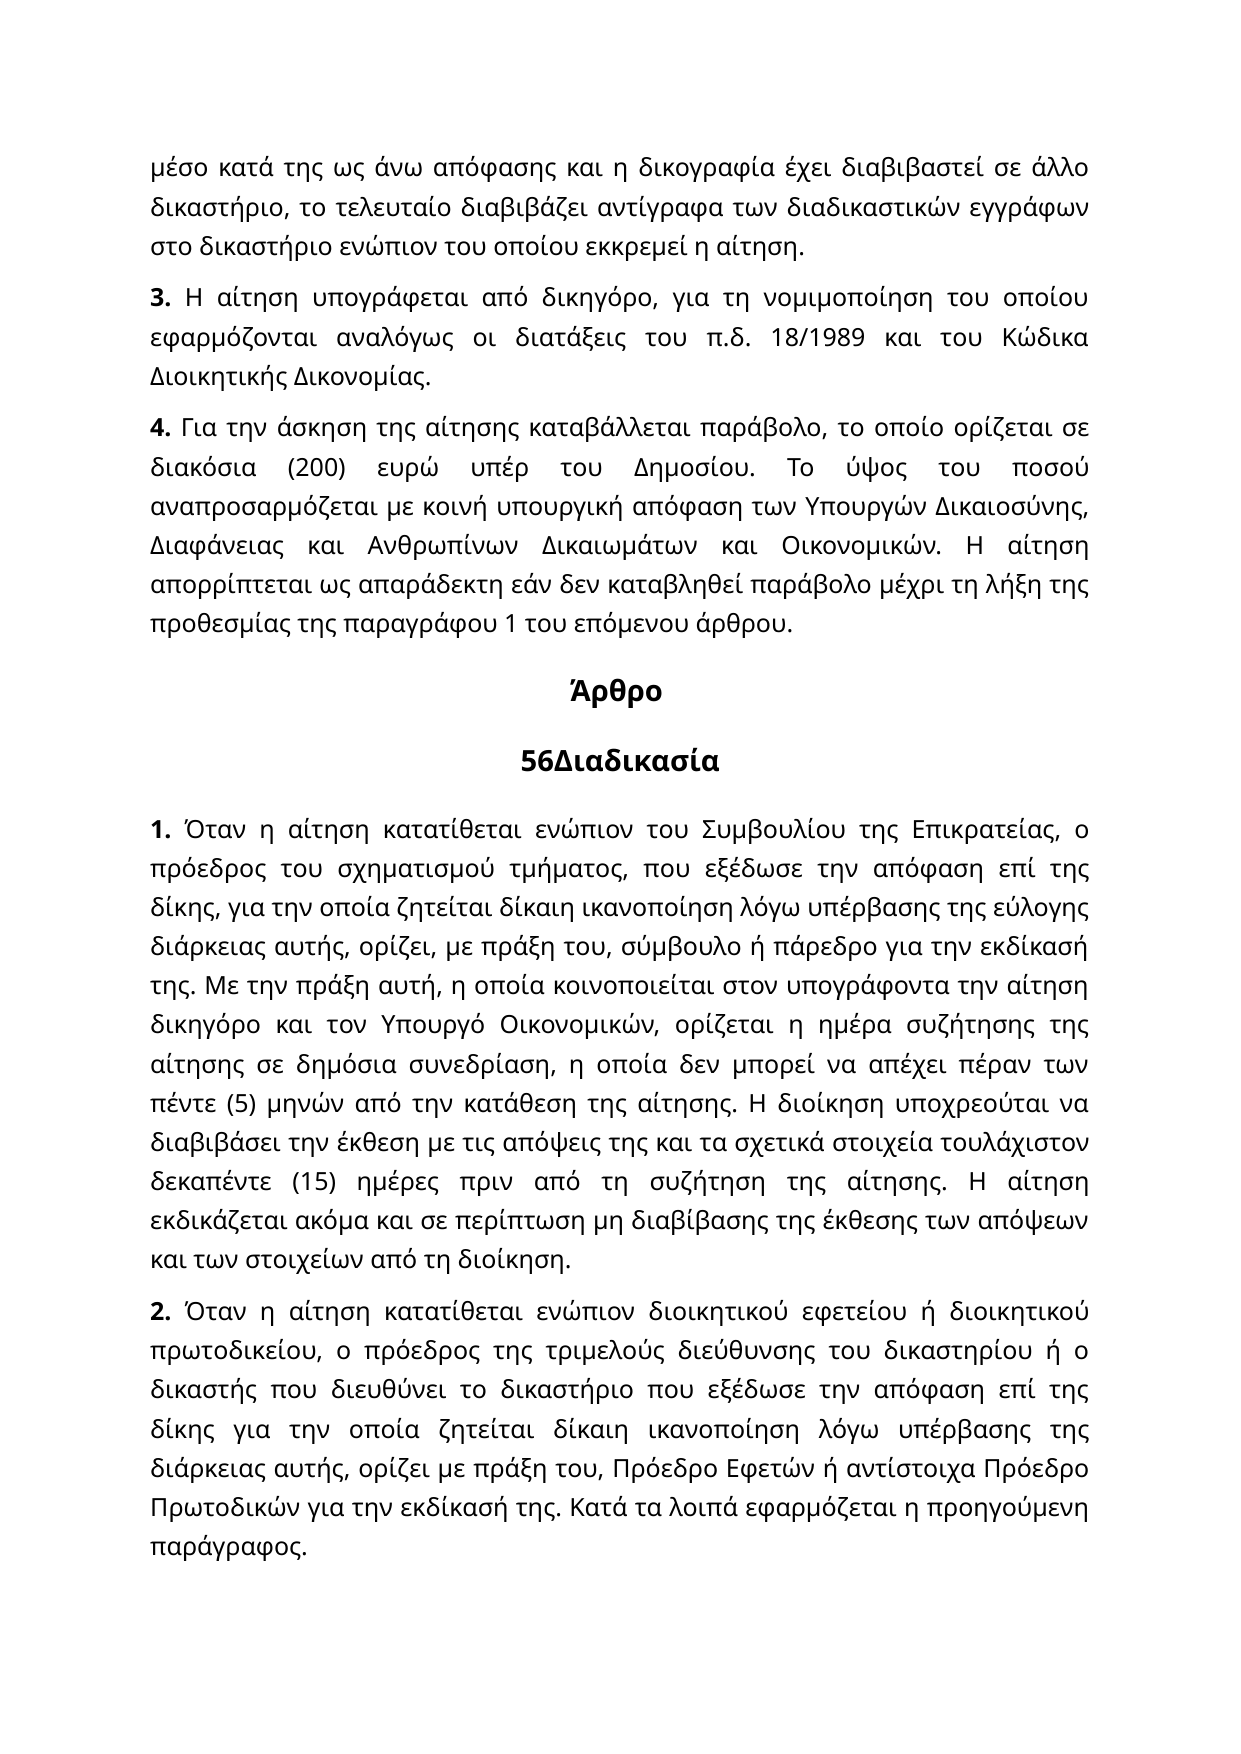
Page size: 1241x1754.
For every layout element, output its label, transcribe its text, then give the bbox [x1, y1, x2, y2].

subtitle Άρθρο [150, 670, 1090, 710]
text 2. Όταν η αίτηση κατατίθεται ενώπιον διοικητικού εφετείου ή διοικητικού πρωτοδικείου, ο πρόεδρος της τριμελούς διεύθυνσης του δικαστηρίου ή ο δικαστής που διευθύνει το δικαστήριο που εξέδωσε την απόφαση επί της δίκης για την οποία ζητείται δίκαιη ικανοποίηση λόγω υπέρβασης της διάρκειας αυτής, ορίζει με πράξη του, Πρόεδρο Εφετών ή αντίστοιχα Πρόεδρο Πρωτοδικών για την εκδίκασή της. Κατά τα λοιπά εφαρμόζεται η προηγούμενη παράγραφος. [150, 1294, 1090, 1563]
text 1. Όταν η αίτηση κατατίθεται ενώπιον του Συμβουλίου της Επικρατείας, ο πρόεδρος του σχηματισμού τμήματος, που εξέδωσε την απόφαση επί της δίκης, για την οποία ζητείται δίκαιη ικανοποίηση λόγω υπέρβασης της εύλογης διάρκειας αυτής, ορίζει, με πράξη του, σύμβουλο ή πάρεδρο για την εκδίκασή της. Με την πράξη αυτή, η οποία κοινοποιείται στον υπογράφοντα την αίτηση δικηγόρο και τον Υπουργό Οικονομικών, ορίζεται η ημέρα συζήτησης της αίτησης σε δημόσια συνεδρίαση, η οποία δεν μπορεί να απέχει πέραν των πέντε (5) μηνών από την κατάθεση της αίτησης. Η διοίκηση υποχρεούται να διαβιβάσει την έκθεση με τις απόψεις της και τα σχετικά στοιχεία τουλάχιστον δεκαπέντε (15) ημέρες πριν από τη συζήτηση της αίτησης. Η αίτηση εκδικάζεται ακόμα και σε περίπτωση μη διαβίβασης της έκθεσης των απόψεων και των στοιχείων από τη διοίκηση. [150, 811, 1090, 1276]
text μέσο κατά της ως άνω απόφασης και η δικογραφία έχει διαβιβαστεί σε άλλο δικαστήριο, το τελευταίο διαβιβάζει αντίγραφα των διαδικαστικών εγγράφων στο δικαστήριο ενώπιον του οποίου εκκρεμεί η αίτηση. [150, 150, 1090, 262]
text 3. Η αίτηση υπογράφεται από δικηγόρο, για τη νομιμοποίηση του οποίου εφαρμόζονται αναλόγως οι διατάξεις του π.δ. 18/1989 και του Κώδικα Διοικητικής Δικονομίας. [150, 280, 1090, 392]
text 4. Για την άσκηση της αίτησης καταβάλλεται παράβολο, το οποίο ορίζεται σε διακόσια (200) ευρώ υπέρ του Δημοσίου. Το ύψος του ποσού αναπροσαρμόζεται με κοινή υπουργική απόφαση των Υπουργών Δικαιοσύνης, Διαφάνειας και Ανθρωπίνων Δικαιωμάτων και Οικονομικών. Η αίτηση απορρίπτεται ως απαράδεκτη εάν δεν καταβληθεί παράβολο μέχρι τη λήξη της προθεσμίας της παραγράφου 1 του επόμενου άρθρου. [150, 410, 1090, 640]
subtitle 56Διαδικασία [150, 741, 1090, 780]
